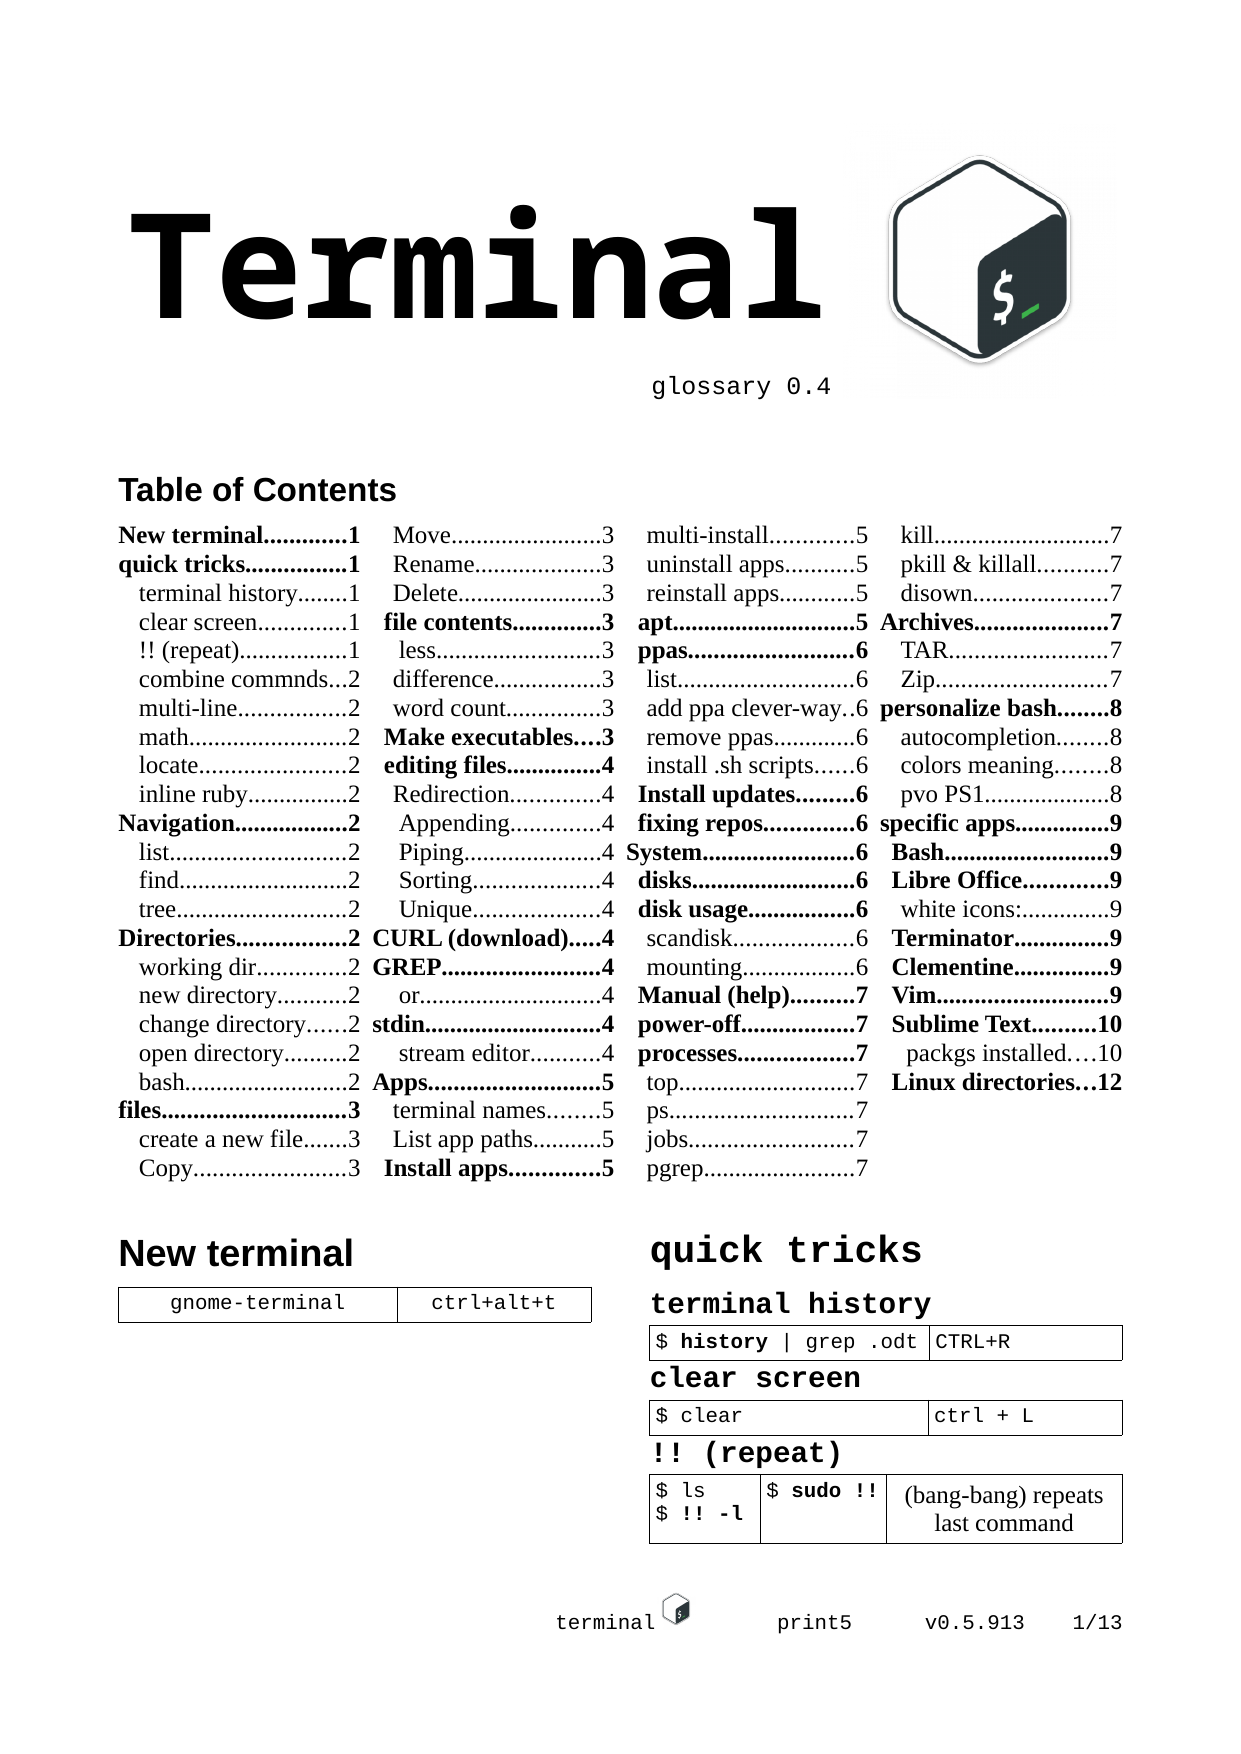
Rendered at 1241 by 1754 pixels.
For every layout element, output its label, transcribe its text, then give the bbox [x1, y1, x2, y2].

text tree 2 [139, 894, 360, 923]
subtitle quick tricks [649, 1230, 1122, 1273]
text Copy 3 [139, 1153, 360, 1182]
text personalize bash 8 [880, 693, 1122, 722]
text find 2 [139, 866, 360, 894]
text processes 7 [638, 1038, 868, 1067]
text TAR 7 [900, 636, 1122, 664]
text list 6 [646, 664, 868, 693]
text GREP 4 [372, 952, 614, 981]
text add ppa clever-way 6 [646, 693, 868, 722]
text ps 7 [646, 1096, 868, 1124]
text Install updates 6 [638, 779, 868, 808]
text fixing repos 6 [638, 808, 868, 837]
text Appending 4 [398, 808, 614, 837]
text inline ruby 2 [139, 779, 360, 808]
table_header ctrl+alt+t [398, 1288, 591, 1322]
text Sublime Text 10 [891, 1009, 1122, 1038]
text Zip 7 [900, 664, 1122, 693]
subtitle clear screen [649, 1363, 1122, 1397]
text terminal history 1 [139, 578, 360, 607]
text power-off 7 [638, 1009, 868, 1038]
subtitle Table of Contents [118, 469, 1122, 508]
text Archives 7 [880, 607, 1122, 636]
text colors meaning 8 [900, 751, 1122, 779]
text white icons: 9 [900, 894, 1122, 923]
text System 6 [626, 837, 868, 866]
text Manual (help) 7 [638, 981, 868, 1009]
table_header (bang-bang) repeats last command [887, 1475, 1122, 1543]
text Rename 3 [393, 549, 614, 578]
text List app paths 5 [393, 1124, 614, 1153]
text Linux directories 12 [891, 1067, 1122, 1096]
text Bash 9 [891, 837, 1122, 866]
text Libre Office 9 [891, 866, 1122, 894]
text multi-line 2 [139, 693, 360, 722]
text new directory 2 [139, 981, 360, 1009]
text editing files 4 [384, 751, 614, 779]
text packgs installed 10 [906, 1038, 1122, 1067]
text uninstall apps 5 [646, 549, 868, 578]
text Move 3 [393, 521, 614, 549]
text pkill & killall 7 [900, 549, 1122, 578]
picture [655, 1588, 697, 1630]
text Apps 5 [372, 1067, 614, 1096]
text Redirection 4 [393, 779, 614, 808]
text terminal names 5 [393, 1096, 614, 1124]
text mounting 6 [646, 952, 868, 981]
text create a new file 3 [139, 1124, 360, 1153]
text Make executables 3 [384, 722, 614, 751]
text Sorting 4 [398, 866, 614, 894]
text change directory 2 [139, 1009, 360, 1038]
text bash 2 [139, 1067, 360, 1096]
text working dir 2 [139, 952, 360, 981]
text disown 7 [900, 578, 1122, 607]
text quick tricks 1 [118, 549, 360, 578]
text remove ppas 6 [646, 722, 868, 751]
text Vim 9 [891, 981, 1122, 1009]
text autocompletion 8 [900, 722, 1122, 751]
text combine commnds 2 [139, 664, 360, 693]
table_header $ sudo !! [761, 1475, 886, 1543]
text jobs 7 [646, 1124, 868, 1153]
text Delete 3 [393, 578, 614, 607]
text reinstall apps 5 [646, 578, 868, 607]
text less 3 [398, 636, 614, 664]
text scandisk 6 [646, 923, 868, 952]
table_header [837, 118, 1123, 421]
text pvo PS1 8 [900, 779, 1122, 808]
text New terminal 1 [118, 521, 360, 549]
table_header Terminal glossary 0.4 [118, 118, 837, 421]
table_header CTRL+R [930, 1326, 1122, 1360]
text CURL (download) 4 [372, 923, 614, 952]
subtitle !! (repeat) [649, 1438, 1122, 1471]
text Piping 4 [398, 837, 614, 866]
text Install apps 5 [384, 1153, 614, 1182]
text disk usage 6 [638, 894, 868, 923]
text multi-install 5 [646, 521, 868, 549]
text !! (repeat) 1 [139, 636, 360, 664]
table_header ctrl + L [929, 1401, 1122, 1435]
text apt 5 [638, 607, 868, 636]
text clear screen 1 [139, 607, 360, 636]
text list 2 [139, 837, 360, 866]
picture [842, 123, 1117, 399]
text difference 3 [393, 664, 614, 693]
text install .sh scripts 6 [646, 751, 868, 779]
text files 3 [118, 1096, 360, 1124]
subtitle New terminal [118, 1230, 591, 1274]
text disks 6 [638, 866, 868, 894]
text file contents 3 [384, 607, 614, 636]
text Navigation 2 [118, 808, 360, 837]
text kill 7 [900, 521, 1122, 549]
table_header $ ls $ !! -l [650, 1475, 760, 1543]
table_header gnome-terminal [119, 1288, 397, 1322]
text pgrep 7 [646, 1153, 868, 1182]
text word count 3 [393, 693, 614, 722]
text specific apps 9 [880, 808, 1122, 837]
text Directories 2 [118, 923, 360, 952]
text stdin 4 [372, 1009, 614, 1038]
text Clementine 9 [891, 952, 1122, 981]
text Terminator 9 [891, 923, 1122, 952]
text Unique 4 [398, 894, 614, 923]
subtitle terminal history [649, 1289, 1122, 1322]
table_header $ clear [650, 1401, 928, 1435]
text or 4 [398, 981, 614, 1009]
text open directory 2 [139, 1038, 360, 1067]
text stream editor 4 [398, 1038, 614, 1067]
text locate 2 [139, 751, 360, 779]
text top 7 [646, 1067, 868, 1096]
text ppas 6 [638, 636, 868, 664]
table_header $ history | grep .odt [650, 1326, 929, 1360]
text math 2 [139, 722, 360, 751]
